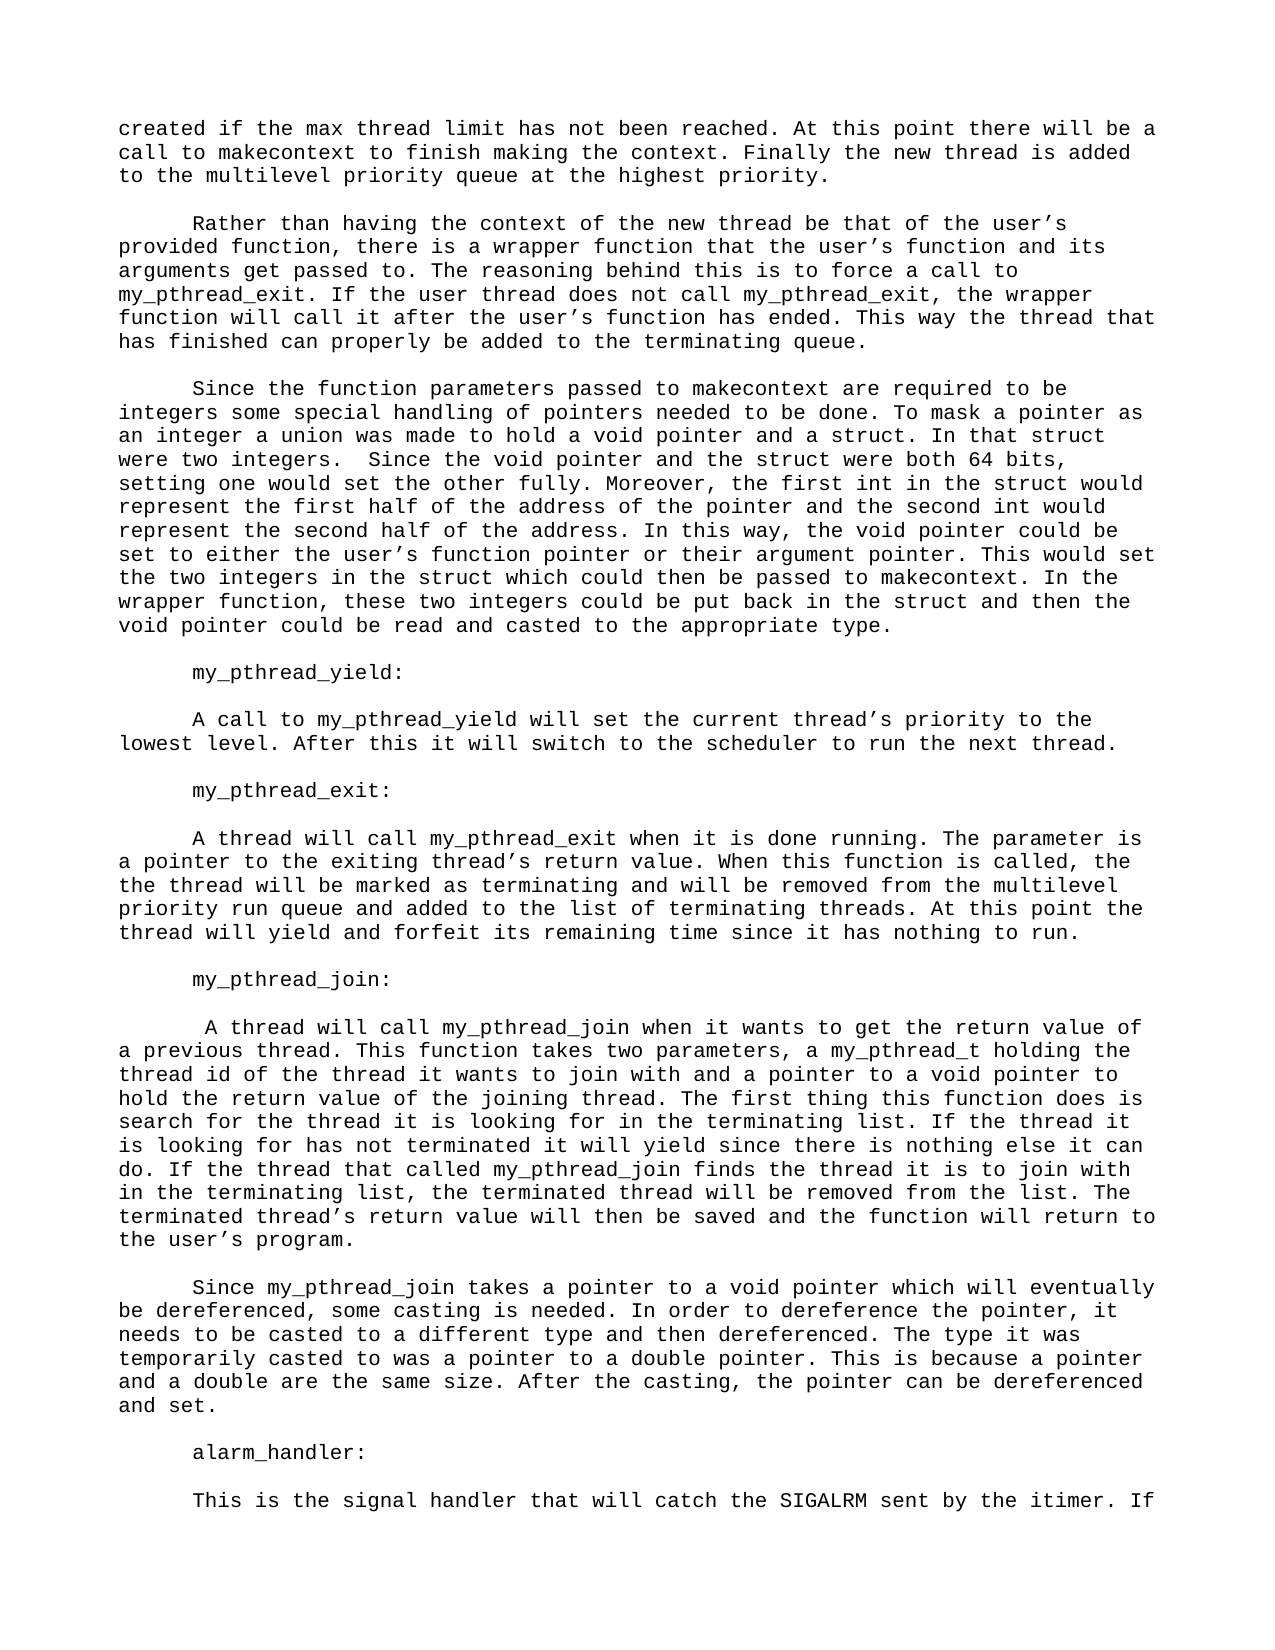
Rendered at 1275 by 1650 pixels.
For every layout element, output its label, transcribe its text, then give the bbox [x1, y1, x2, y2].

text alarm_handler: [118, 1442, 1157, 1466]
text my_pthread_join: [118, 969, 1157, 993]
text A thread will call my_pthread_join when it wants to get the return value of a previous thread. This function takes two parameters, a my_pthread_t holding the thread id of the thread it wants to join with and a pointer to a void pointer to hold the return value of the joining thread. The first thing this function does is search for the thread it is looking for in the terminating list. If the thread it is looking for has not terminated it will yield since there is nothing else it can do. If the thread that called my_pthread_join finds the thread it is to join with in the terminating list, the terminated thread will be removed from the list. The terminated thread’s return value will then be saved and the function will return to the user’s program. [118, 1017, 1157, 1253]
text Since my_pthread_join takes a pointer to a void pointer which will eventually be dereferenced, some casting is needed. In order to dereference the pointer, it needs to be casted to a different type and then dereferenced. The type it was temporarily casted to was a pointer to a double pointer. This is because a pointer and a double are the same size. After the casting, the pointer can be dereferenced and set. [118, 1277, 1157, 1419]
text This is the signal handler that will catch the SIGALRM sent by the itimer. If [118, 1489, 1157, 1513]
text created if the max thread limit has not been reached. At this point there will be a call to makecontext to finish making the context. Finally the new thread is added to the multilevel priority queue at the highest priority. [118, 118, 1157, 189]
text my_pthread_yield: [118, 662, 1157, 686]
text A call to my_pthread_yield will set the current thread’s priority to the lowest level. After this it will switch to the scheduler to run the next thread. [118, 709, 1157, 757]
text my_pthread_exit: [118, 780, 1157, 804]
text Rather than having the context of the new thread be that of the user’s provided function, there is a wrapper function that the user’s function and its arguments get passed to. The reasoning behind this is to force a call to my_pthread_exit. If the user thread does not call my_pthread_exit, the wrapper function will call it after the user’s function has ended. This way the thread that has finished can properly be added to the terminating queue. [118, 213, 1157, 354]
text Since the function parameters passed to makecontext are required to be integers some special handling of pointers needed to be done. To mask a pointer as an integer a union was made to hold a void pointer and a struct. In that struct were two integers. Since the void pointer and the struct were both 64 bits, setting one would set the other fully. Moreover, the first int in the struct would represent the first half of the address of the pointer and the second int would represent the second half of the address. In this way, the void pointer could be set to either the user’s function pointer or their argument pointer. This would set the two integers in the struct which could then be passed to makecontext. In the wrapper function, these two integers could be put back in the struct and then the void pointer could be read and casted to the appropriate type. [118, 378, 1157, 638]
text A thread will call my_pthread_exit when it is done running. The parameter is a pointer to the exiting thread’s return value. When this function is called, the the thread will be marked as terminating and will be removed from the multilevel priority run queue and added to the list of terminating threads. At this point the thread will yield and forfeit its remaining time since it has nothing to run. [118, 827, 1157, 946]
